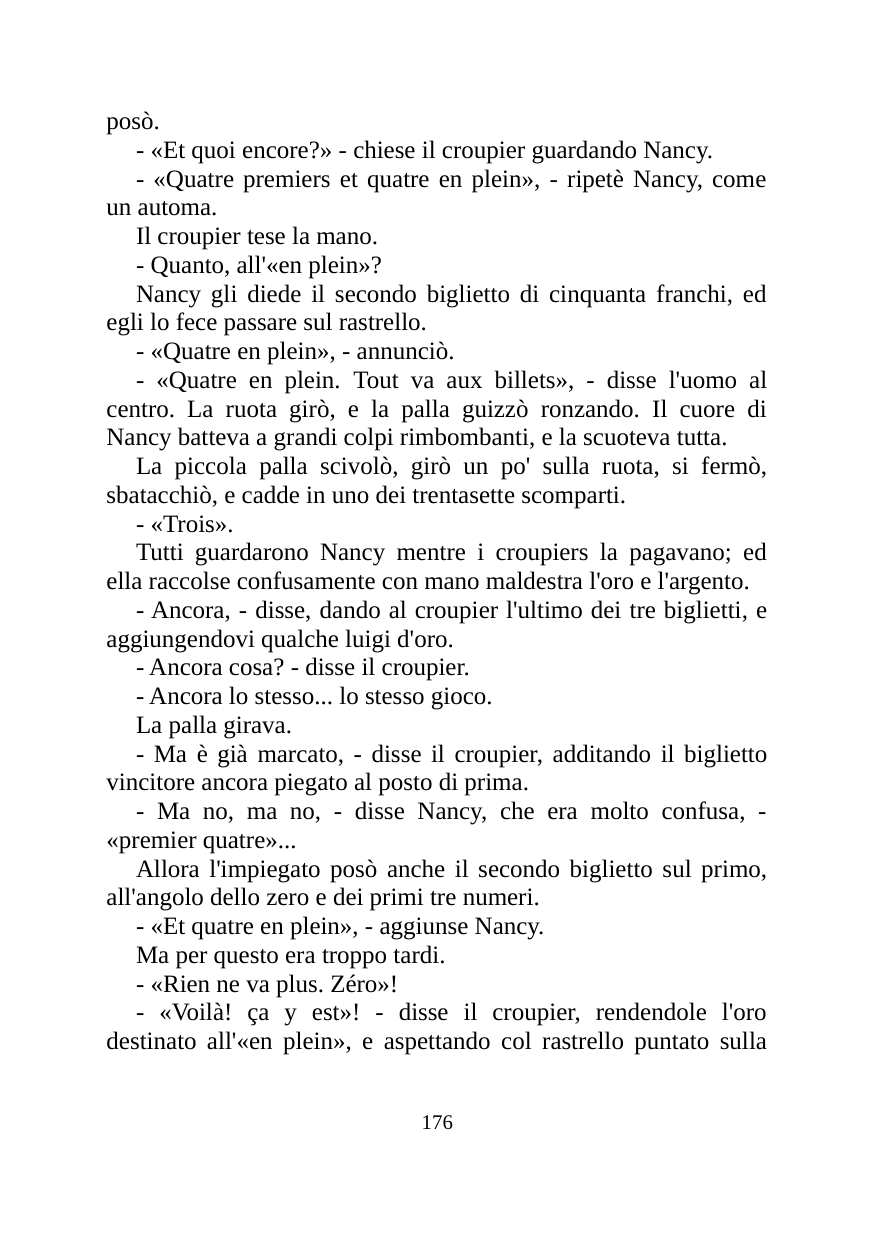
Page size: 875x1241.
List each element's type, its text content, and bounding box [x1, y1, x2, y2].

text - «Quatre premiers et quatre en plein», - ripetè Nancy, come un automa. [106, 164, 768, 221]
text - «Et quoi encore?» - chiese il croupier guardando Nancy. [106, 135, 768, 164]
text Il croupier tese la mano. [106, 221, 768, 250]
text Tutti guardarono Nancy mentre i croupiers la pagavano; ed ella raccolse confusamente con mano maldestra l'oro e l'argento. [106, 537, 768, 595]
text - «Voilà! ça y est»! - disse il croupier, rendendole l'oro destinato all'«en plein», e aspettando col rastrello puntato sulla [106, 997, 768, 1055]
text - «Quatre en plein. Tout va aux billets», - disse l'uomo al centro. La ruota girò, e la palla guizzò ronzando. Il cuore di Nancy batteva a grandi colpi rimbombanti, e la scuoteva tutta. [106, 365, 768, 451]
text - «Trois». [106, 509, 768, 537]
text posò. [106, 106, 768, 135]
text - «Et quatre en plein», - aggiunse Nancy. [106, 911, 768, 940]
text - Quanto, all'«en plein»? [106, 250, 768, 279]
text - Ma è già marcato, - disse il croupier, additando il biglietto vincitore ancora piegato al posto di prima. [106, 739, 768, 796]
text - Ancora cosa? - disse il croupier. [106, 652, 768, 681]
text - Ancora, - disse, dando al croupier l'ultimo dei tre biglietti, e aggiungendovi qualche luigi d'oro. [106, 595, 768, 652]
text La palla girava. [106, 710, 768, 739]
text - Ancora lo stesso... lo stesso gioco. [106, 681, 768, 710]
text - Ma no, ma no, - disse Nancy, che era molto confusa, - «premier quatre»... [106, 796, 768, 854]
text Ma per questo era troppo tardi. [106, 940, 768, 969]
text Nancy gli diede il secondo biglietto di cinquanta franchi, ed egli lo fece passare sul rastrello. [106, 279, 768, 336]
text Allora l'impiegato posò anche il secondo biglietto sul primo, all'angolo dello zero e dei primi tre numeri. [106, 854, 768, 911]
text La piccola palla scivolò, girò un po' sulla ruota, si fermò, sbatacchiò, e cadde in uno dei trentasette scomparti. [106, 451, 768, 509]
text - «Rien ne va plus. Zéro»! [106, 969, 768, 997]
text - «Quatre en plein», - annunciò. [106, 336, 768, 365]
